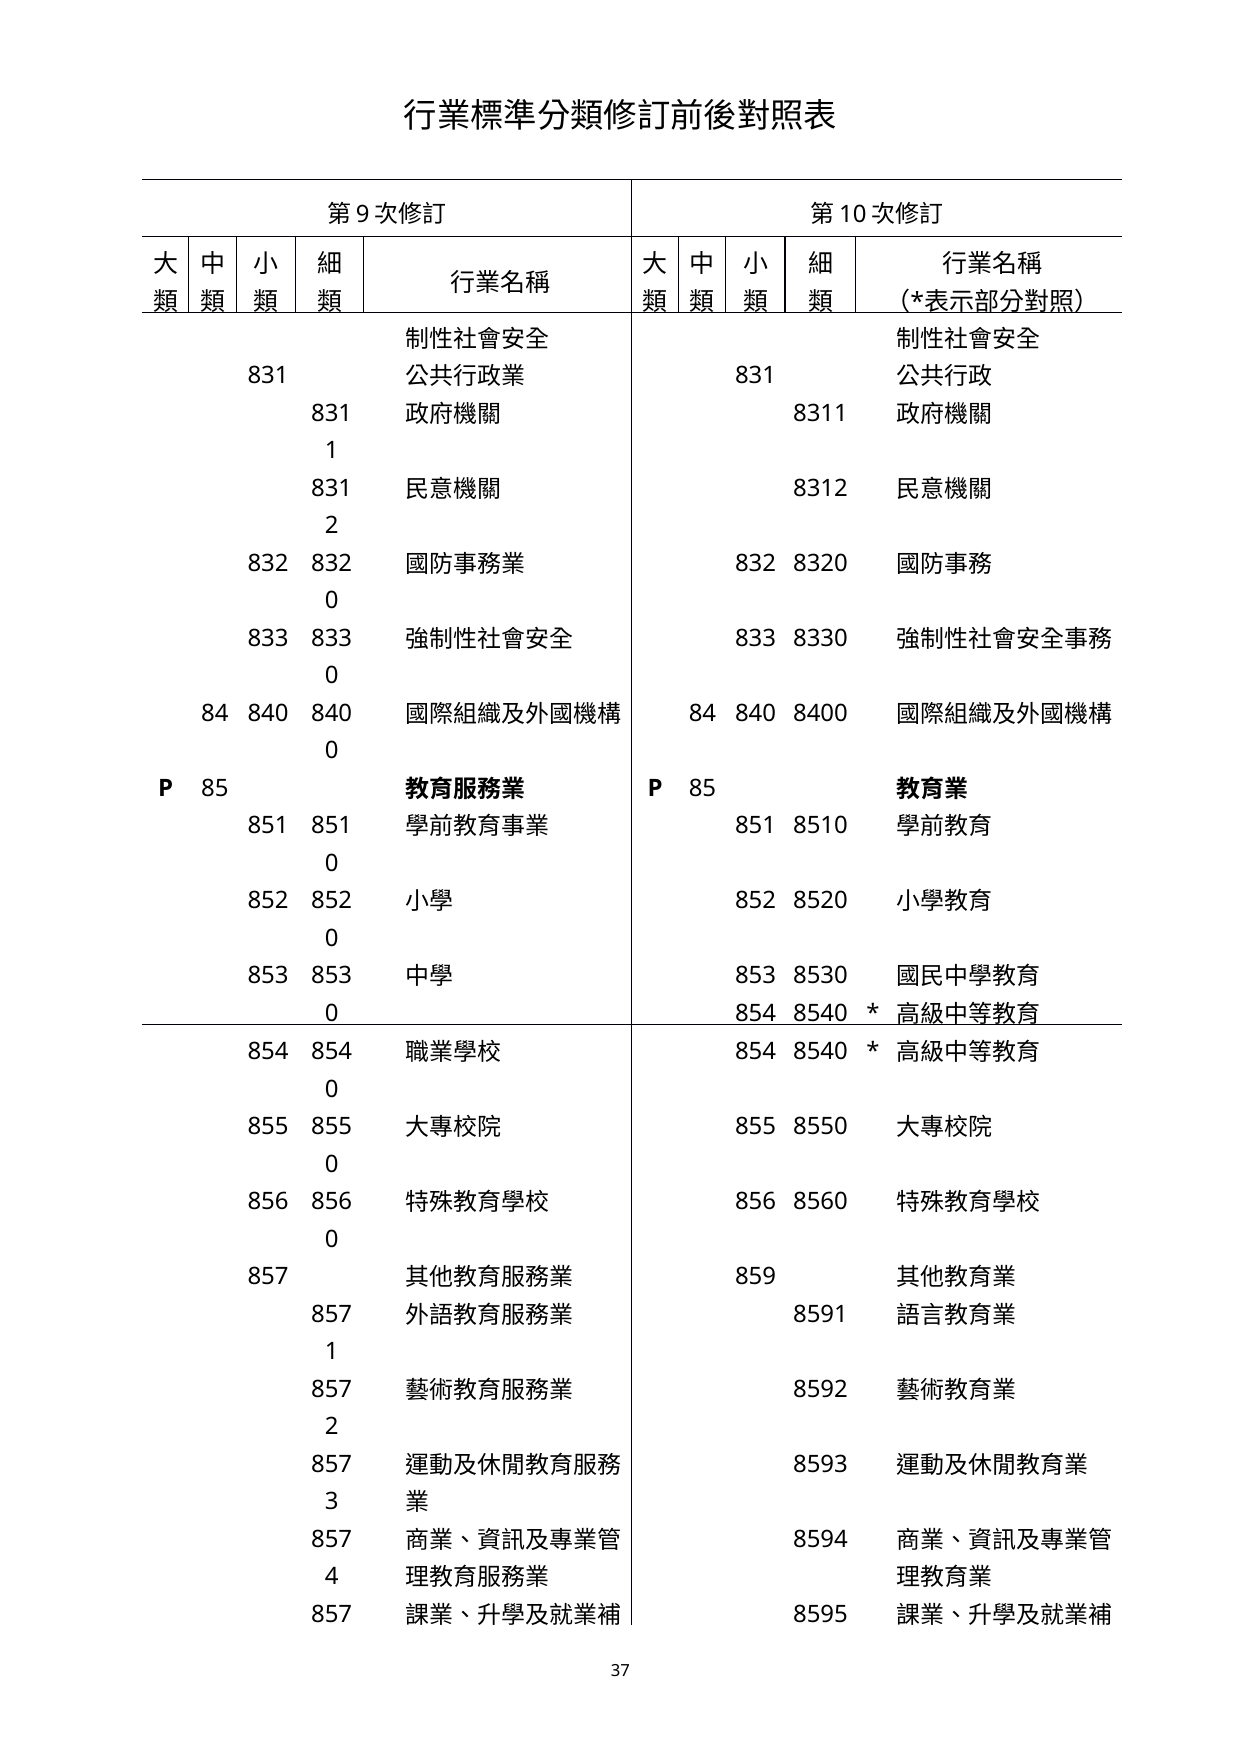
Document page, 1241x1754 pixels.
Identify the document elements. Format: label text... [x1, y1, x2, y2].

table_cell 學前教育事業 [395, 799, 631, 874]
table_cell [679, 1288, 726, 1363]
table_cell [856, 874, 886, 949]
table_cell 855 [236, 1100, 295, 1175]
table_cell [363, 1100, 395, 1175]
table_cell [142, 462, 189, 537]
table_cell [295, 762, 363, 799]
table_cell [726, 1288, 785, 1363]
table_cell 854 [726, 1025, 785, 1100]
table_cell [856, 799, 886, 874]
table_cell 8540 [295, 1025, 363, 1100]
table_cell [632, 874, 678, 949]
table_cell [236, 387, 295, 462]
table_cell [189, 1175, 236, 1250]
table_cell [726, 313, 785, 349]
table_cell [679, 1100, 726, 1175]
table_cell 運動及休閒教育服務業 [395, 1438, 631, 1513]
table_cell [632, 949, 678, 1024]
table_cell [856, 687, 886, 762]
table_cell [785, 1250, 856, 1288]
table_cell [856, 313, 886, 349]
table_cell [295, 349, 363, 387]
table_cell 8593 [785, 1438, 856, 1513]
table_cell [142, 1288, 189, 1363]
table_cell 8400 [785, 687, 856, 762]
table_cell [726, 1363, 785, 1438]
table_cell 高級中等教育 [886, 1025, 1122, 1100]
table_cell [236, 1363, 295, 1438]
table_cell 8572 [295, 1363, 363, 1438]
table_cell 840 [236, 687, 295, 762]
table_cell 8574 [295, 1513, 363, 1588]
table_cell 831 [236, 349, 295, 387]
table_cell 公共行政 [886, 349, 1122, 387]
table_cell 特殊教育學校 [395, 1175, 631, 1250]
table_cell 學前教育 [886, 799, 1122, 874]
table_cell 小 類 [237, 237, 295, 312]
table_cell 840 [726, 687, 785, 762]
table_cell 政府機關 [395, 387, 631, 462]
table_cell [189, 1025, 236, 1100]
table_cell [632, 1100, 678, 1175]
table_cell [363, 349, 395, 387]
table_cell 8530 [295, 949, 363, 1024]
table_cell [632, 462, 678, 537]
table_cell [236, 1438, 295, 1513]
table_cell 853 854 [726, 949, 785, 1024]
table_cell [142, 1100, 189, 1175]
table_cell [856, 537, 886, 612]
table_cell 大專校院 [886, 1100, 1122, 1175]
table_cell 832 [236, 537, 295, 612]
table_cell 8320 [295, 537, 363, 612]
table_cell [236, 462, 295, 537]
table_cell 職業學校 [395, 1025, 631, 1100]
table_cell [363, 1513, 395, 1588]
table_cell [632, 1025, 678, 1100]
table_cell [363, 762, 395, 799]
table_cell 8592 [785, 1363, 856, 1438]
table_cell [236, 1288, 295, 1363]
table_cell [142, 313, 189, 349]
table_cell 8320 [785, 537, 856, 612]
table_cell [726, 1588, 785, 1625]
table_cell 8330 [295, 612, 363, 687]
table_cell 855 [726, 1100, 785, 1175]
table_cell [632, 1250, 678, 1288]
table_cell [679, 799, 726, 874]
table_cell 851 [726, 799, 785, 874]
table_cell 857 [295, 1588, 363, 1625]
table_cell [679, 537, 726, 612]
table_cell 民意機關 [886, 462, 1122, 537]
table_cell [363, 1363, 395, 1438]
table_cell 語言教育業 [886, 1288, 1122, 1363]
table_cell [142, 1363, 189, 1438]
table_header 第10次修訂 [632, 180, 1122, 236]
table_cell [142, 799, 189, 874]
table_cell [632, 537, 678, 612]
table_cell 課業、升學及就業補 [886, 1588, 1122, 1625]
table_cell [189, 612, 236, 687]
table_cell [679, 1588, 726, 1625]
table_cell 856 [236, 1175, 295, 1250]
table_cell [856, 1250, 886, 1288]
table_cell [632, 1175, 678, 1250]
table_cell [856, 349, 886, 387]
table_cell [142, 1513, 189, 1588]
table_cell [295, 1250, 363, 1288]
table_cell [142, 949, 189, 1024]
table_cell [632, 1288, 678, 1363]
table_cell [363, 1025, 395, 1100]
table_cell [363, 313, 395, 349]
table_cell 小 類 [726, 237, 784, 312]
table_cell [632, 1438, 678, 1513]
table_cell [726, 762, 785, 799]
table_cell [236, 762, 295, 799]
table_cell [363, 1438, 395, 1513]
table_cell [142, 1175, 189, 1250]
table_cell 833 [236, 612, 295, 687]
table_cell [189, 1250, 236, 1288]
table_cell [856, 1175, 886, 1250]
table_cell 8573 [295, 1438, 363, 1513]
table_cell 強制性社會安全事務 [886, 612, 1122, 687]
table_cell 大專校院 [395, 1100, 631, 1175]
table_cell [856, 1363, 886, 1438]
table_cell [856, 1588, 886, 1625]
table_cell [142, 874, 189, 949]
table_cell 小學教育 [886, 874, 1122, 949]
table_cell [679, 1363, 726, 1438]
table_cell 85 [679, 762, 726, 799]
table_cell [236, 1513, 295, 1588]
table_cell [363, 874, 395, 949]
table_cell [189, 537, 236, 612]
table_cell [189, 313, 236, 349]
table_cell 832 [726, 537, 785, 612]
table_cell 8312 [295, 462, 363, 537]
table_cell [785, 313, 856, 349]
table_cell [189, 949, 236, 1024]
table_cell [856, 1288, 886, 1363]
table_cell 小學 [395, 874, 631, 949]
table_cell 84 [189, 687, 236, 762]
table_cell 8311 [295, 387, 363, 462]
table_cell 教育服務業 [395, 762, 631, 799]
table_cell [632, 1588, 678, 1625]
table_cell [236, 1588, 295, 1625]
table_cell 8550 [785, 1100, 856, 1175]
table_cell [363, 1175, 395, 1250]
table_cell [142, 612, 189, 687]
table_cell [679, 1025, 726, 1100]
table_cell [142, 1588, 189, 1625]
table_cell [363, 799, 395, 874]
table_cell 其他教育服務業 [395, 1250, 631, 1288]
table_cell [679, 313, 726, 349]
table_cell [189, 1438, 236, 1513]
table_cell [363, 537, 395, 612]
table_cell [679, 949, 726, 1024]
table_cell 8530 8540 [785, 949, 856, 1024]
table_cell 857 [236, 1250, 295, 1288]
table_cell [632, 313, 678, 349]
table_cell [632, 799, 678, 874]
table_cell [856, 1513, 886, 1588]
table_header 第9次修訂 [142, 180, 631, 236]
table_cell [363, 1588, 395, 1625]
table_cell [679, 349, 726, 387]
table_cell 8400 [295, 687, 363, 762]
table_cell 制性社會安全 [886, 313, 1122, 349]
table_cell 商業、資訊及專業管理教育服務業 [395, 1513, 631, 1588]
table_cell [236, 313, 295, 349]
table_cell P [142, 762, 189, 799]
table_cell 852 [236, 874, 295, 949]
table_cell 8560 [295, 1175, 363, 1250]
table_cell 運動及休閒教育業 [886, 1438, 1122, 1513]
table_cell [856, 612, 886, 687]
table_cell 民意機關 [395, 462, 631, 537]
table_cell [142, 1025, 189, 1100]
table_cell 行業名稱 [364, 237, 631, 312]
table_cell 856 [726, 1175, 785, 1250]
table_cell * [856, 949, 886, 1024]
table_cell 8540 [785, 1025, 856, 1100]
table_cell [856, 1100, 886, 1175]
table_cell 8330 [785, 612, 856, 687]
table_cell 8550 [295, 1100, 363, 1175]
table_cell [363, 1250, 395, 1288]
table_cell 中 類 [189, 237, 236, 312]
table_cell [142, 1250, 189, 1288]
table_cell 852 [726, 874, 785, 949]
table_cell 國防事務 [886, 537, 1122, 612]
table_cell [679, 874, 726, 949]
table_cell [632, 612, 678, 687]
table_cell [295, 313, 363, 349]
table_cell 特殊教育學校 [886, 1175, 1122, 1250]
table_cell [189, 387, 236, 462]
table_cell 大 類 [142, 237, 188, 312]
table_cell [189, 462, 236, 537]
table_cell [785, 762, 856, 799]
table_cell 8510 [295, 799, 363, 874]
table_cell [142, 387, 189, 462]
table_cell [856, 462, 886, 537]
table_cell [856, 762, 886, 799]
table_cell 大 類 [632, 237, 678, 312]
table_cell 8560 [785, 1175, 856, 1250]
table_cell 中學 [395, 949, 631, 1024]
table_cell [189, 1513, 236, 1588]
table_cell 85 [189, 762, 236, 799]
table_cell 8571 [295, 1288, 363, 1363]
table_cell [856, 387, 886, 462]
table_cell 8510 [785, 799, 856, 874]
table_cell [785, 349, 856, 387]
table_cell [189, 1100, 236, 1175]
table_cell 細 類 [296, 237, 363, 312]
table_cell 854 [236, 1025, 295, 1100]
table_cell [632, 349, 678, 387]
table_cell [189, 1363, 236, 1438]
table_cell [363, 687, 395, 762]
table_cell [363, 387, 395, 462]
table_cell [363, 949, 395, 1024]
table_cell [679, 612, 726, 687]
table_cell [679, 387, 726, 462]
table_cell 84 [679, 687, 726, 762]
table_cell [142, 1438, 189, 1513]
table_cell [726, 387, 785, 462]
table_cell 8595 [785, 1588, 856, 1625]
table_cell 國際組織及外國機構 [395, 687, 631, 762]
table_cell [189, 874, 236, 949]
table_cell [189, 1588, 236, 1625]
table_cell 國防事務業 [395, 537, 631, 612]
table_cell 行業名稱 （*表示部分對照） [856, 237, 1122, 312]
table_cell 藝術教育業 [886, 1363, 1122, 1438]
table_cell 制性社會安全 [395, 313, 631, 349]
table_cell 853 [236, 949, 295, 1024]
table_cell 859 [726, 1250, 785, 1288]
table_cell [189, 349, 236, 387]
table_cell [142, 687, 189, 762]
table_cell [189, 1288, 236, 1363]
table_cell 851 [236, 799, 295, 874]
table_cell 831 [726, 349, 785, 387]
table_cell [679, 462, 726, 537]
table_cell [726, 462, 785, 537]
table_cell 8312 [785, 462, 856, 537]
table_cell 藝術教育服務業 [395, 1363, 631, 1438]
table_cell 外語教育服務業 [395, 1288, 631, 1363]
table_cell [632, 1363, 678, 1438]
table_cell [679, 1250, 726, 1288]
table_cell [679, 1513, 726, 1588]
table_cell 833 [726, 612, 785, 687]
table_cell [632, 687, 678, 762]
table_cell [726, 1513, 785, 1588]
table_cell 8591 [785, 1288, 856, 1363]
table_cell * [856, 1025, 886, 1100]
table_cell [726, 1438, 785, 1513]
table_cell 其他教育業 [886, 1250, 1122, 1288]
table_cell 商業、資訊及專業管理教育業 [886, 1513, 1122, 1588]
table_cell 8520 [785, 874, 856, 949]
table_cell [679, 1438, 726, 1513]
table_cell 課業、升學及就業補 [395, 1588, 631, 1625]
table_cell 政府機關 [886, 387, 1122, 462]
table_cell 8311 [785, 387, 856, 462]
table_cell 國民中學教育 高級中等教育 [886, 949, 1122, 1024]
table_cell 公共行政業 [395, 349, 631, 387]
table_cell [142, 349, 189, 387]
table_cell 細 類 [786, 237, 855, 312]
table_cell P [632, 762, 678, 799]
table_cell 教育業 [886, 762, 1122, 799]
table_cell [632, 1513, 678, 1588]
table_cell [363, 462, 395, 537]
table_cell [856, 1438, 886, 1513]
table_cell 8594 [785, 1513, 856, 1588]
table_cell 8520 [295, 874, 363, 949]
table_cell [363, 1288, 395, 1363]
table_cell 中 類 [679, 237, 725, 312]
table_cell 國際組織及外國機構 [886, 687, 1122, 762]
table_cell 強制性社會安全 [395, 612, 631, 687]
table_cell [679, 1175, 726, 1250]
table_cell [632, 387, 678, 462]
table_cell [142, 537, 189, 612]
table_cell [363, 612, 395, 687]
table_cell [189, 799, 236, 874]
